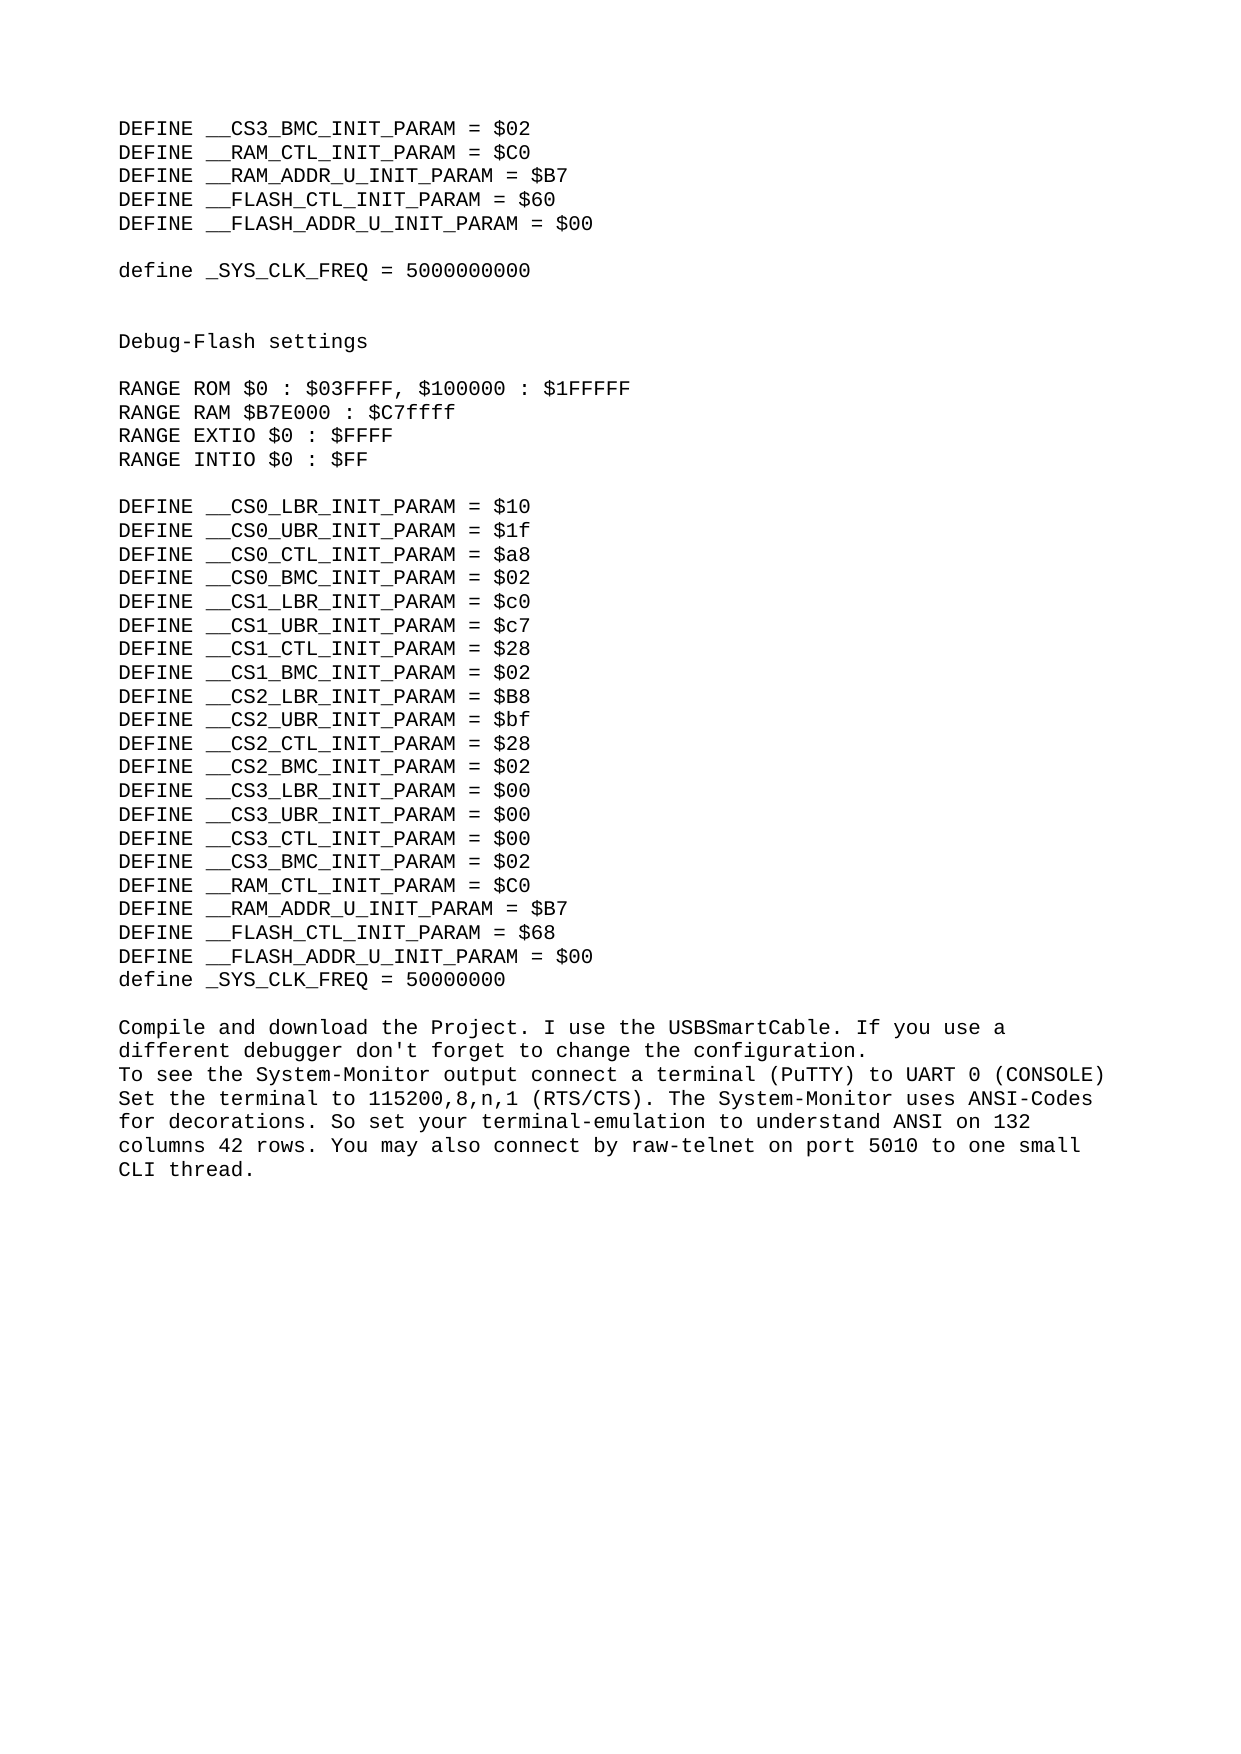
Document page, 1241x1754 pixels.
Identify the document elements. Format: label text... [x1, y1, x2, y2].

text RANGE INTIO $0 : $FF [118, 449, 1122, 473]
text DEFINE __CS1_UBR_INIT_PARAM = $c7 [118, 615, 1122, 638]
text DEFINE __CS3_BMC_INIT_PARAM = $02 [118, 118, 1122, 142]
text DEFINE __CS0_LBR_INIT_PARAM = $10 [118, 496, 1122, 520]
text Set the terminal to 115200,8,n,1 (RTS/CTS). The System-Monitor uses ANSI-Codes for decorations. So set your terminal-emulation to understand ANSI on 132 columns 42 rows. You may also connect by raw-telnet on port 5010 to one small CLI thread. [118, 1088, 1122, 1182]
text define _SYS_CLK_FREQ = 5000000000 [118, 260, 1122, 284]
text DEFINE __CS3_BMC_INIT_PARAM = $02 [118, 851, 1122, 875]
text DEFINE __FLASH_CTL_INIT_PARAM = $60 [118, 189, 1122, 213]
text DEFINE __CS1_BMC_INIT_PARAM = $02 [118, 662, 1122, 686]
text define _SYS_CLK_FREQ = 50000000 [118, 969, 1122, 993]
text RANGE ROM $0 : $03FFFF, $100000 : $1FFFFF [118, 378, 1122, 402]
text DEFINE __CS0_CTL_INIT_PARAM = $a8 [118, 544, 1122, 567]
text DEFINE __CS3_UBR_INIT_PARAM = $00 [118, 804, 1122, 827]
text DEFINE __CS0_UBR_INIT_PARAM = $1f [118, 520, 1122, 544]
text DEFINE __FLASH_ADDR_U_INIT_PARAM = $00 [118, 946, 1122, 969]
text DEFINE __CS3_LBR_INIT_PARAM = $00 [118, 780, 1122, 804]
text DEFINE __CS2_LBR_INIT_PARAM = $B8 [118, 686, 1122, 709]
text DEFINE __CS1_LBR_INIT_PARAM = $c0 [118, 591, 1122, 615]
text DEFINE __RAM_ADDR_U_INIT_PARAM = $B7 [118, 165, 1122, 189]
text DEFINE __CS2_BMC_INIT_PARAM = $02 [118, 757, 1122, 780]
text To see the System-Monitor output connect a terminal (PuTTY) to UART 0 (CONSOLE) [118, 1064, 1122, 1088]
text DEFINE __FLASH_ADDR_U_INIT_PARAM = $00 [118, 213, 1122, 236]
text DEFINE __RAM_CTL_INIT_PARAM = $C0 [118, 142, 1122, 165]
text RANGE RAM $B7E000 : $C7ffff [118, 402, 1122, 426]
text DEFINE __RAM_CTL_INIT_PARAM = $C0 [118, 875, 1122, 898]
text Compile and download the Project. I use the USBSmartCable. If you use a different debugger don't forget to change the configuration. [118, 1017, 1122, 1064]
text DEFINE __CS1_CTL_INIT_PARAM = $28 [118, 638, 1122, 662]
text DEFINE __CS2_CTL_INIT_PARAM = $28 [118, 733, 1122, 757]
text DEFINE __CS2_UBR_INIT_PARAM = $bf [118, 709, 1122, 733]
text Debug-Flash settings [118, 331, 1122, 354]
text DEFINE __CS3_CTL_INIT_PARAM = $00 [118, 827, 1122, 851]
text RANGE EXTIO $0 : $FFFF [118, 426, 1122, 449]
text DEFINE __RAM_ADDR_U_INIT_PARAM = $B7 [118, 898, 1122, 922]
text DEFINE __CS0_BMC_INIT_PARAM = $02 [118, 567, 1122, 591]
text DEFINE __FLASH_CTL_INIT_PARAM = $68 [118, 922, 1122, 946]
